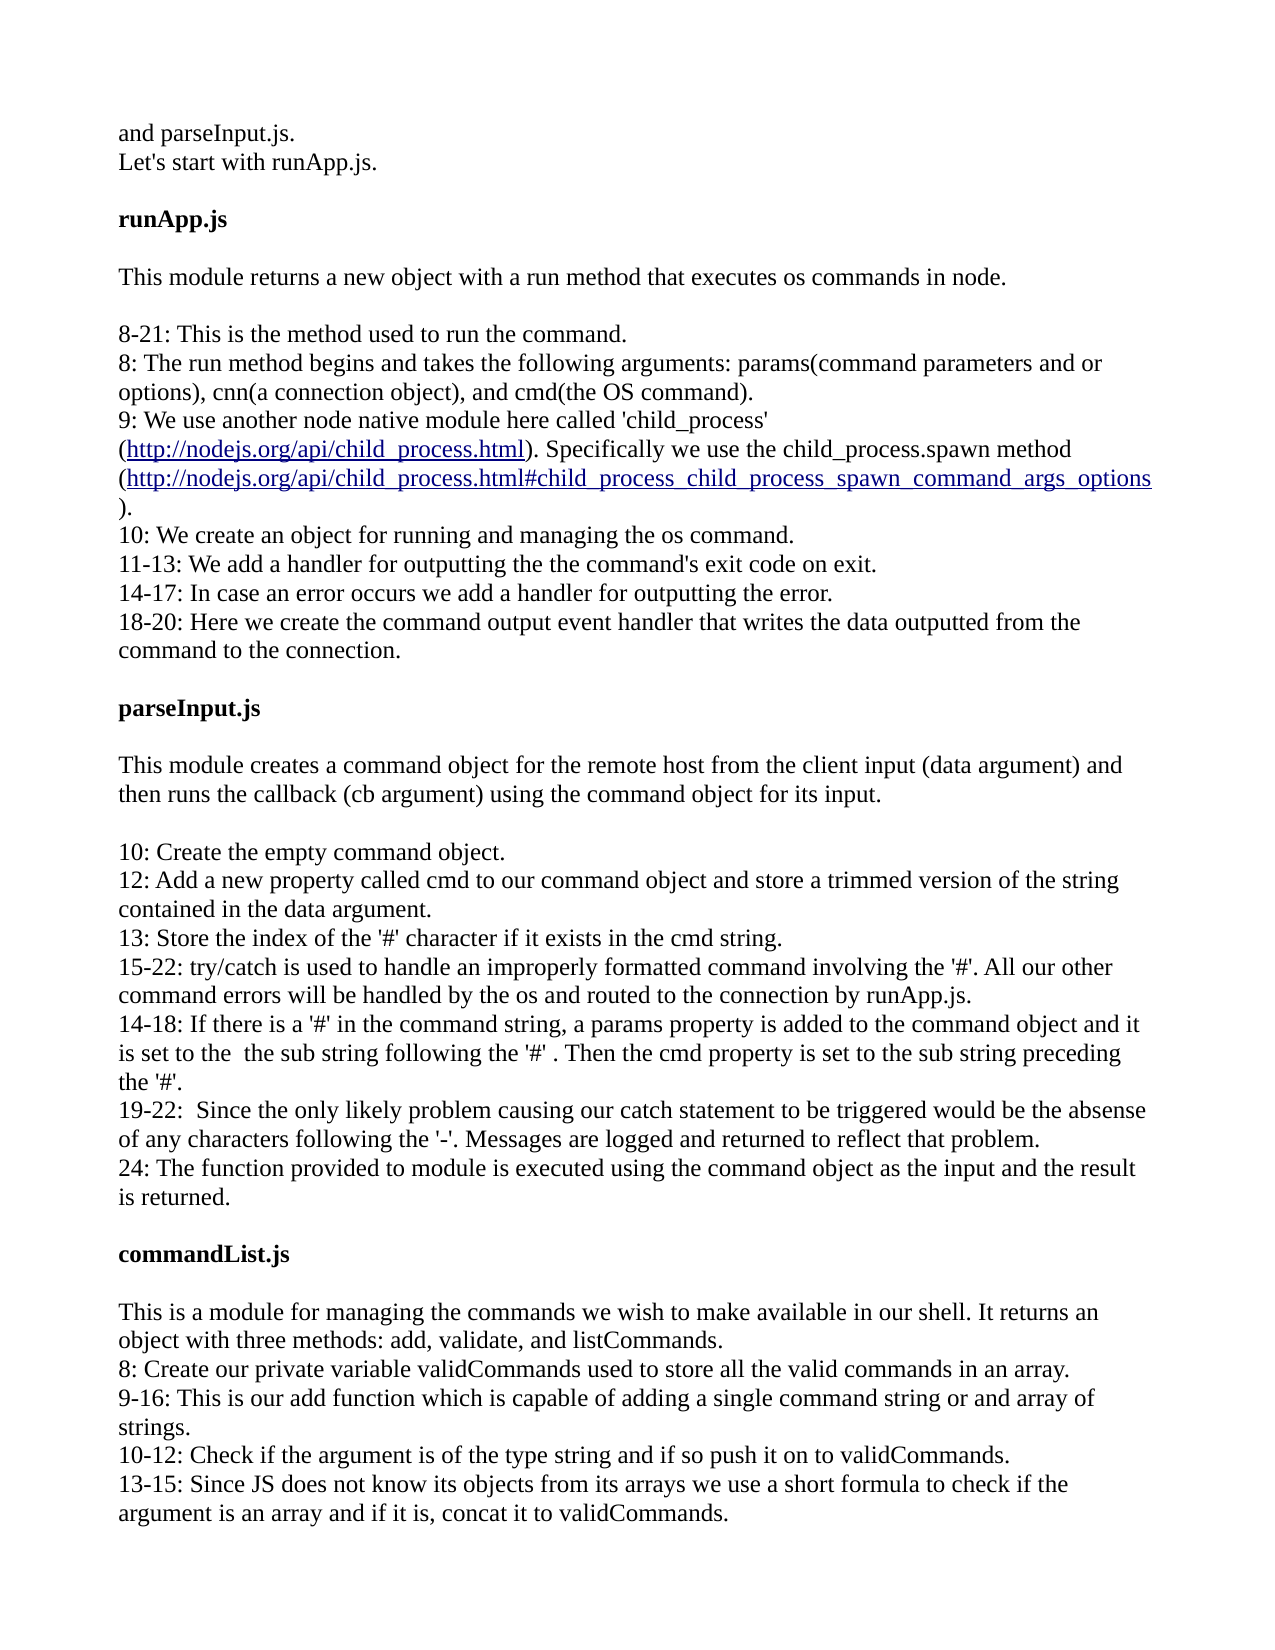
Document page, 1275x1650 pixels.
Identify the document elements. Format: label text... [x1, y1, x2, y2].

text 10: Create the empty command object. [118, 837, 1157, 866]
text 10: We create an object for running and managing the os command. [118, 521, 1157, 549]
text This is a module for managing the commands we wish to make available in our shell. It returns an object with three methods: add, validate, and listCommands. [118, 1297, 1157, 1354]
text 13: Store the index of the '#' character if it exists in the cmd string. [118, 923, 1157, 952]
text 18-20: Here we create the command output event handler that writes the data outputted from the command to the connection. [118, 607, 1157, 664]
text 8: Create our private variable validCommands used to store all the valid commands in an array. [118, 1354, 1157, 1383]
text 9-16: This is our add function which is capable of adding a single command string or and array of strings. [118, 1383, 1157, 1441]
text 8-21: This is the method used to run the command. [118, 319, 1157, 348]
text parseInput.js [118, 693, 1157, 722]
text Let's start with runApp.js. [118, 147, 1157, 176]
text and parseInput.js. [118, 118, 1157, 147]
text 14-17: In case an error occurs we add a handler for outputting the error. [118, 578, 1157, 607]
text runApp.js [118, 204, 1157, 233]
text 9: We use another node native module here called 'child_process' (http://nodejs.org/api/child_process.html). Specifically we use the child_process.spawn method (http://nodejs.org/api/child_process.html#child_process_child_process_spawn_command_args_options). [118, 406, 1157, 521]
text 15-22: try/catch is used to handle an improperly formatted command involving the '#'. All our other command errors will be handled by the os and routed to the connection by runApp.js. [118, 952, 1157, 1009]
text 10-12: Check if the argument is of the type string and if so push it on to validCommands. [118, 1441, 1157, 1469]
text This module creates a command object for the remote host from the client input (data argument) and then runs the callback (cb argument) using the command object for its input. [118, 751, 1157, 808]
text 14-18: If there is a '#' in the command string, a params property is added to the command object and it is set to the the sub string following the '#' . Then the cmd property is set to the sub string preceding the '#'. [118, 1009, 1157, 1096]
text commandList.js [118, 1239, 1157, 1268]
text 8: The run method begins and takes the following arguments: params(command parameters and or options), cnn(a connection object), and cmd(the OS command). [118, 348, 1157, 406]
text 12: Add a new property called cmd to our command object and store a trimmed version of the string contained in the data argument. [118, 866, 1157, 923]
text 24: The function provided to module is executed using the command object as the input and the result is returned. [118, 1153, 1157, 1211]
text 19-22: Since the only likely problem causing our catch statement to be triggered would be the absense of any characters following the '-'. Messages are logged and returned to reflect that problem. [118, 1096, 1157, 1153]
text 11-13: We add a handler for outputting the the command's exit code on exit. [118, 549, 1157, 578]
text 13-15: Since JS does not know its objects from its arrays we use a short formula to check if the argument is an array and if it is, concat it to validCommands. [118, 1469, 1157, 1527]
text This module returns a new object with a run method that executes os commands in node. [118, 262, 1157, 291]
